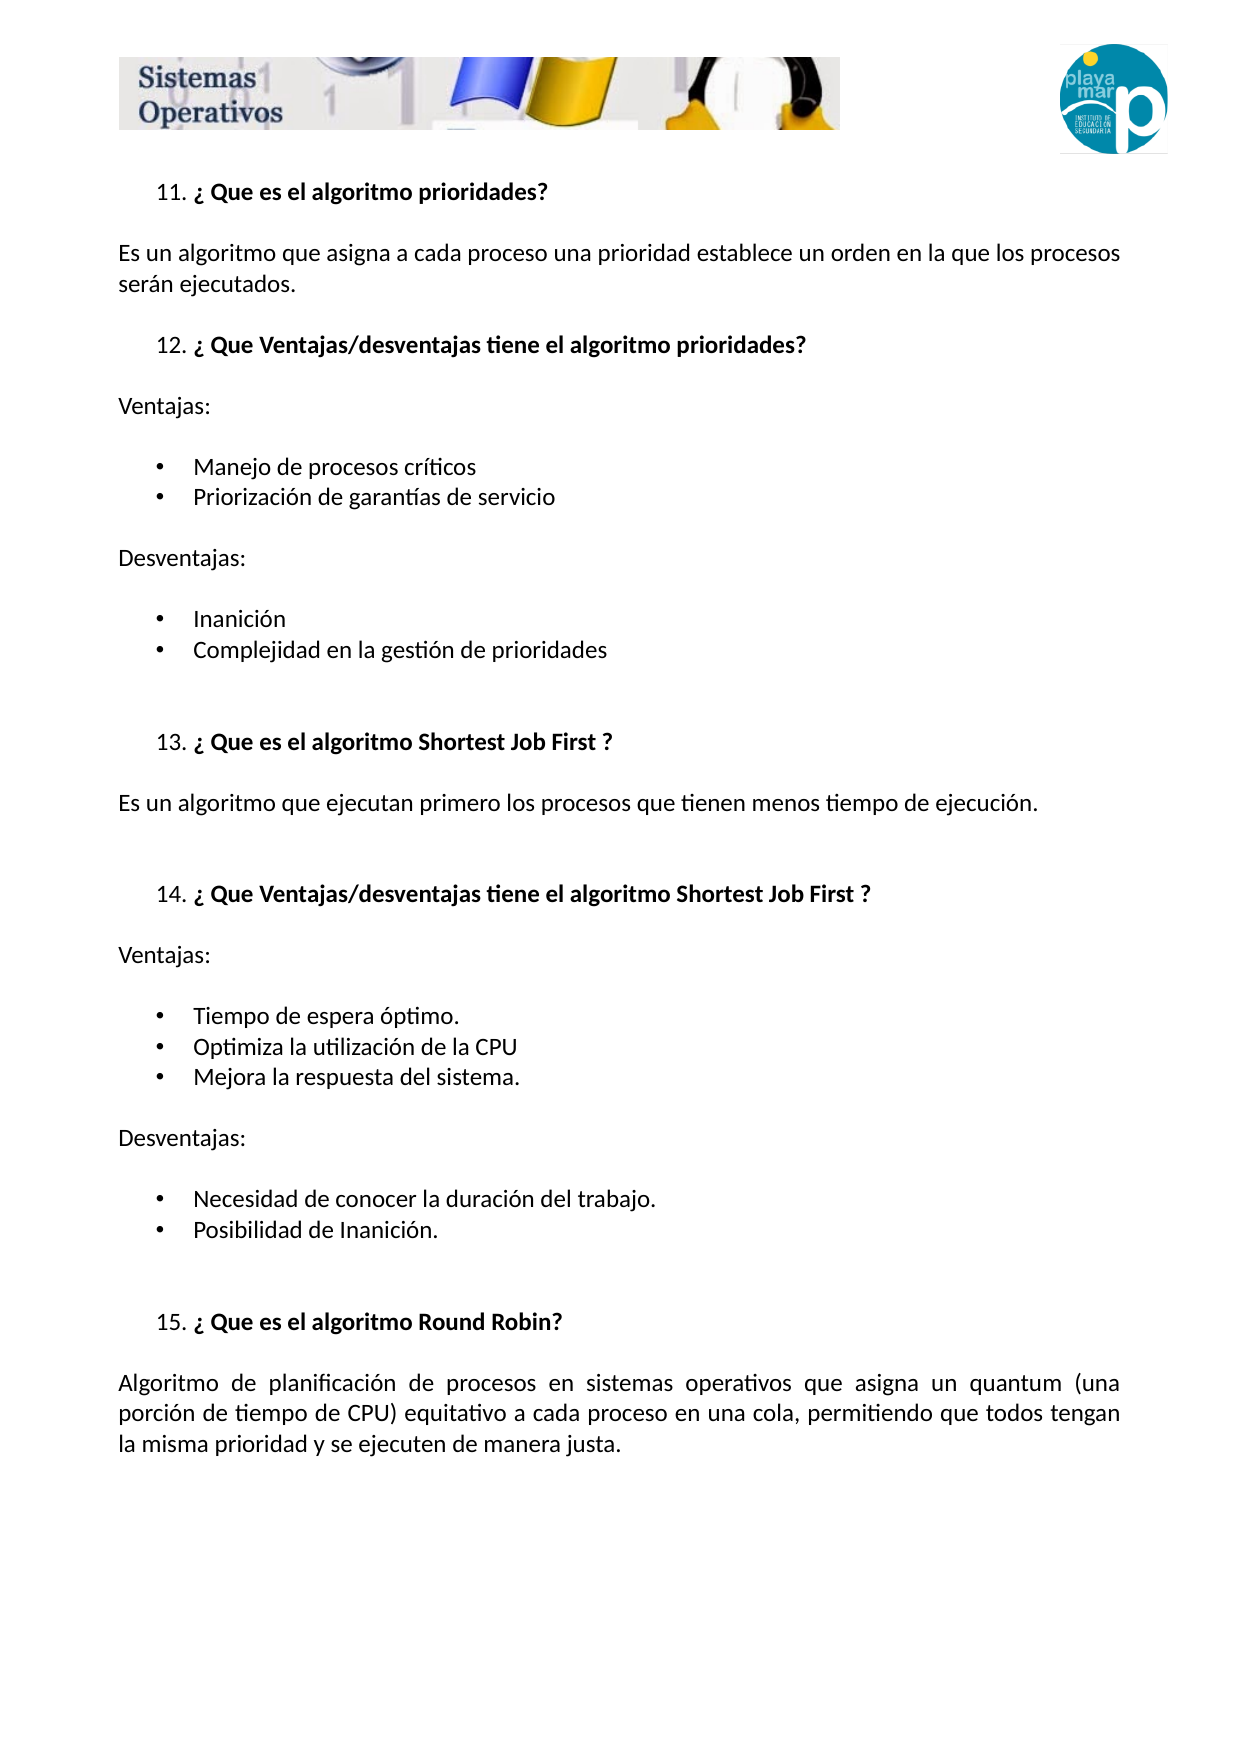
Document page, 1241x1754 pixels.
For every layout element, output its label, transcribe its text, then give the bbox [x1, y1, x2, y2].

picture [1060, 101, 1113, 154]
list ¿ Que es el algoritmo prioridades? [156, 176, 1122, 207]
picture [1124, 44, 1168, 85]
list Necesidad de conocer la duración del trabajo. [156, 1183, 1122, 1214]
picture [1070, 75, 1075, 84]
list Inanición [156, 604, 1122, 634]
text Desventajas: [118, 543, 1122, 573]
text Desventajas: [118, 1122, 1122, 1153]
picture [119, 57, 840, 130]
list ¿ Que es el algoritmo Shortest Job First ? [156, 726, 1122, 756]
text Ventajas: [118, 390, 1122, 421]
picture [1079, 88, 1093, 97]
picture [1100, 88, 1105, 97]
list Manejo de procesos críticos [156, 451, 1122, 482]
picture [1115, 87, 1168, 154]
text Es un algoritmo que asigna a cada proceso una prioridad establece un orden en la que los procesos serán ejecutados. [118, 237, 1122, 298]
picture [1095, 75, 1103, 90]
list Tiempo de espera óptimo. [156, 1000, 1122, 1031]
list Optimiza la utilización de la CPU [156, 1031, 1122, 1061]
list Mejora la respuesta del sistema. [156, 1061, 1122, 1092]
list ¿ Que Ventajas/desventajas tiene el algoritmo prioridades? [156, 329, 1122, 359]
list Posibilidad de Inanición. [156, 1214, 1122, 1244]
text Algoritmo de planificación de procesos en sistemas operativos que asigna un quantum (una porción de tiempo de CPU) equitativo a cada proceso en una cola, permitiendo que todos tengan la misma prioridad y se ejecuten de manera justa. [118, 1367, 1122, 1458]
picture [1060, 44, 1104, 86]
list ¿ Que es el algoritmo Round Robin? [156, 1306, 1122, 1336]
list Priorización de garantías de servicio [156, 482, 1122, 512]
picture [1108, 88, 1113, 97]
text Es un algoritmo que ejecutan primero los procesos que tienen menos tiempo de ejecución. [118, 787, 1122, 817]
list Complejidad en la gestión de prioridades [156, 634, 1122, 665]
list ¿ Que Ventajas/desventajas tiene el algoritmo Shortest Job First ? [156, 878, 1122, 909]
text Ventajas: [118, 939, 1122, 970]
